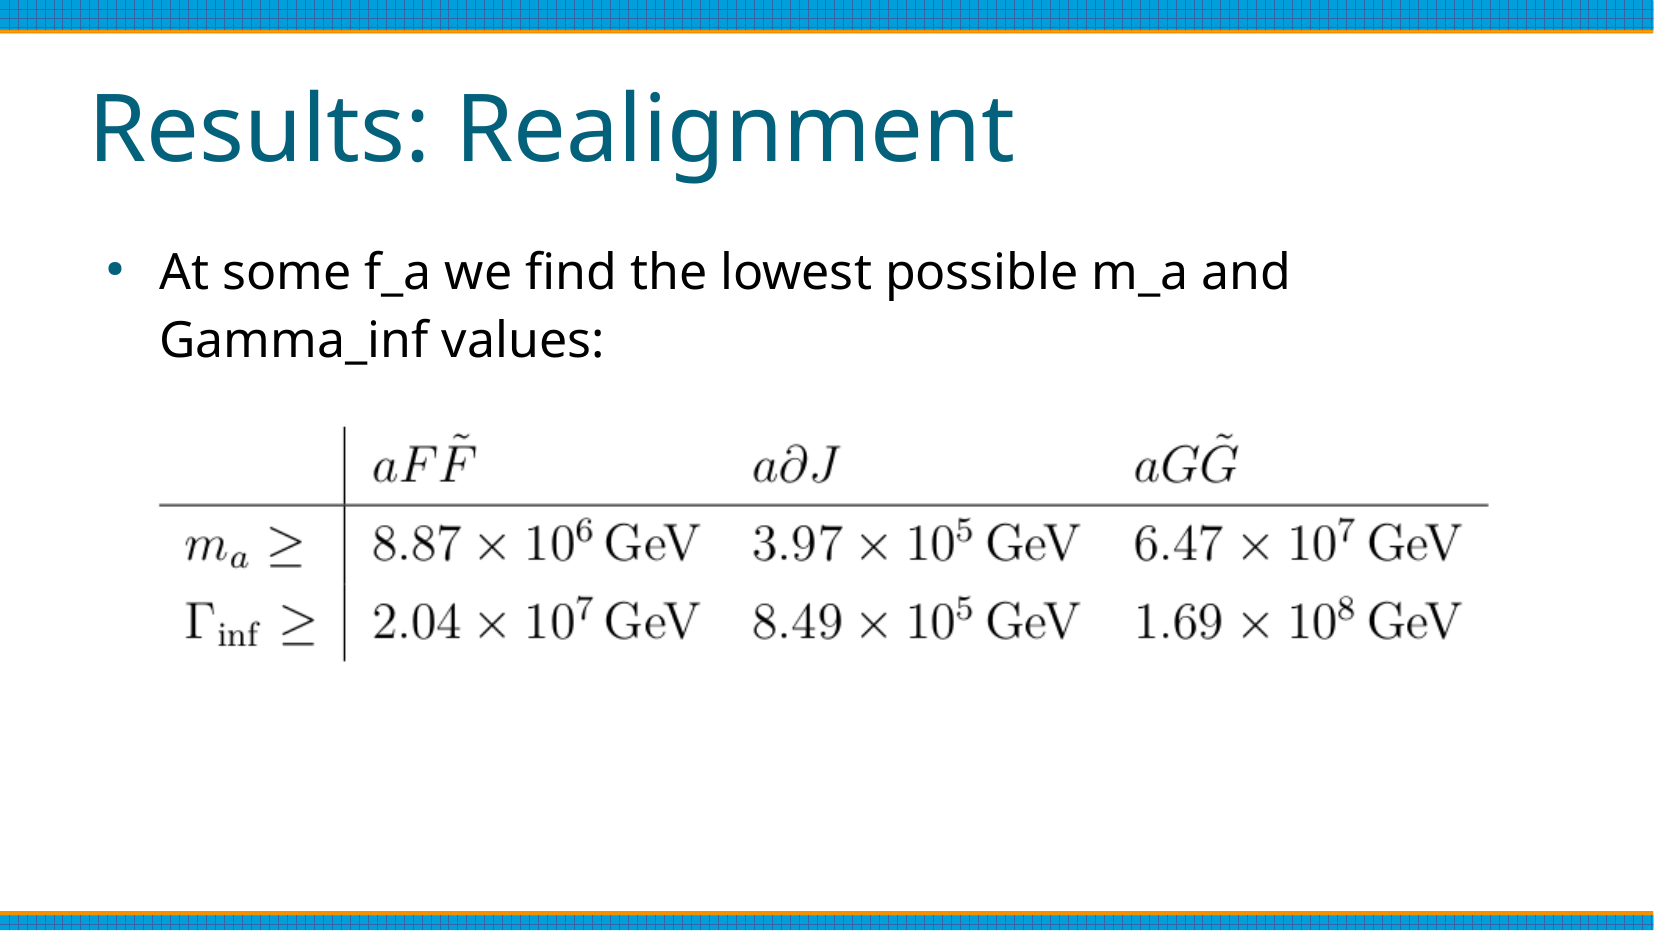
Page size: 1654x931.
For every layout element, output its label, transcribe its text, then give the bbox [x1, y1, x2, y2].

list At some f_a we find the lowest possible m_a and Gamma_inf values: [88, 236, 1565, 901]
picture [147, 413, 1503, 679]
title Results: Realignment [88, 44, 1565, 207]
